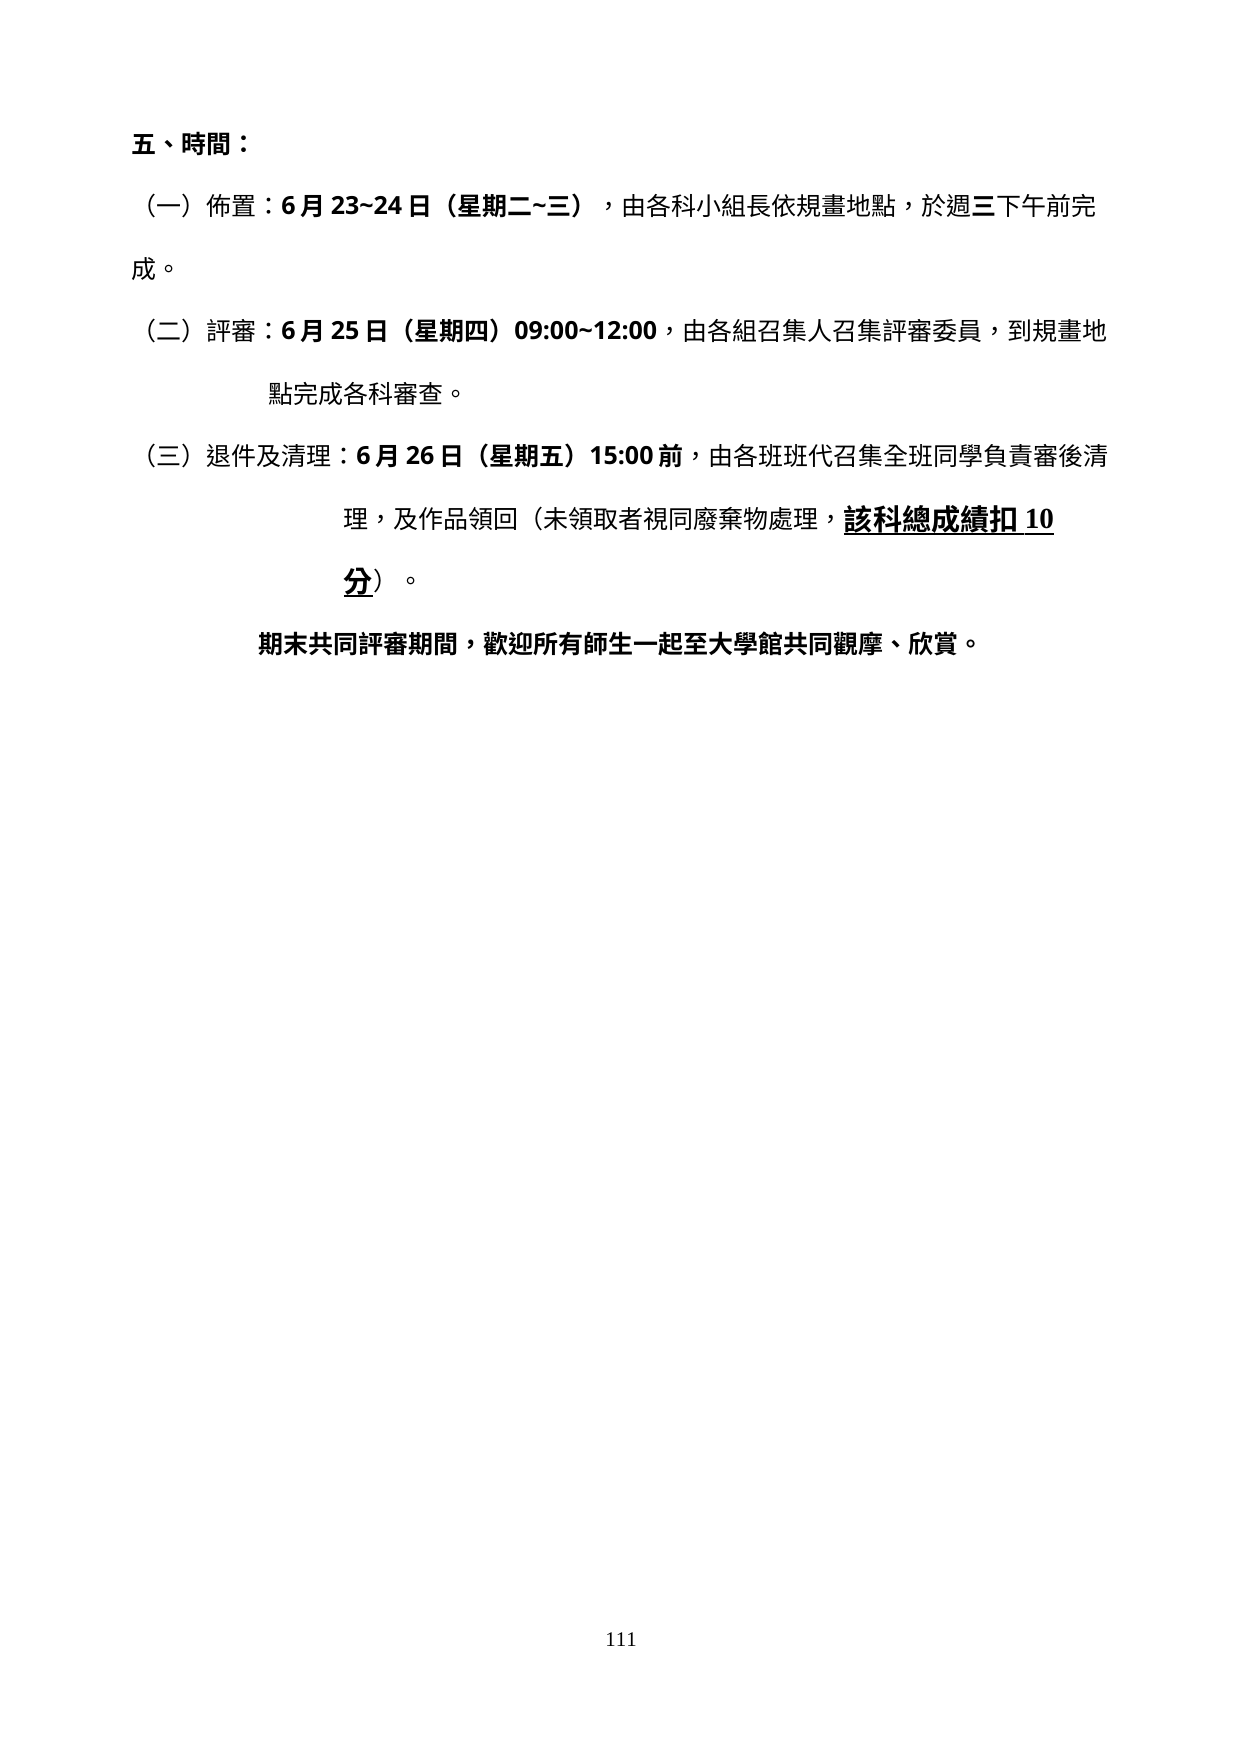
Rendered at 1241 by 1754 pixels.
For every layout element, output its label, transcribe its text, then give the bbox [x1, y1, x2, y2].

text 期末共同評審期間，歡迎所有師生一起至大學館共同觀摩、欣賞。 [131, 601, 1110, 663]
text （一）佈置：6月23~24日（星期二~三），由各科小組長依規畫地點，於週三下午前完成。 [131, 163, 1110, 288]
text （三）退件及清理：6月26日（星期五）15:00前，由各班班代召集全班同學負責審後清理，及作品領回（未領取者視同廢棄物處理，該科總成績扣10分）。 [131, 413, 1110, 601]
text （二）評審：6月25日（星期四）09:00~12:00，由各組召集人召集評審委員，到規畫地點完成各科審查。 [131, 288, 1110, 413]
text 五、時間： [131, 101, 1110, 163]
